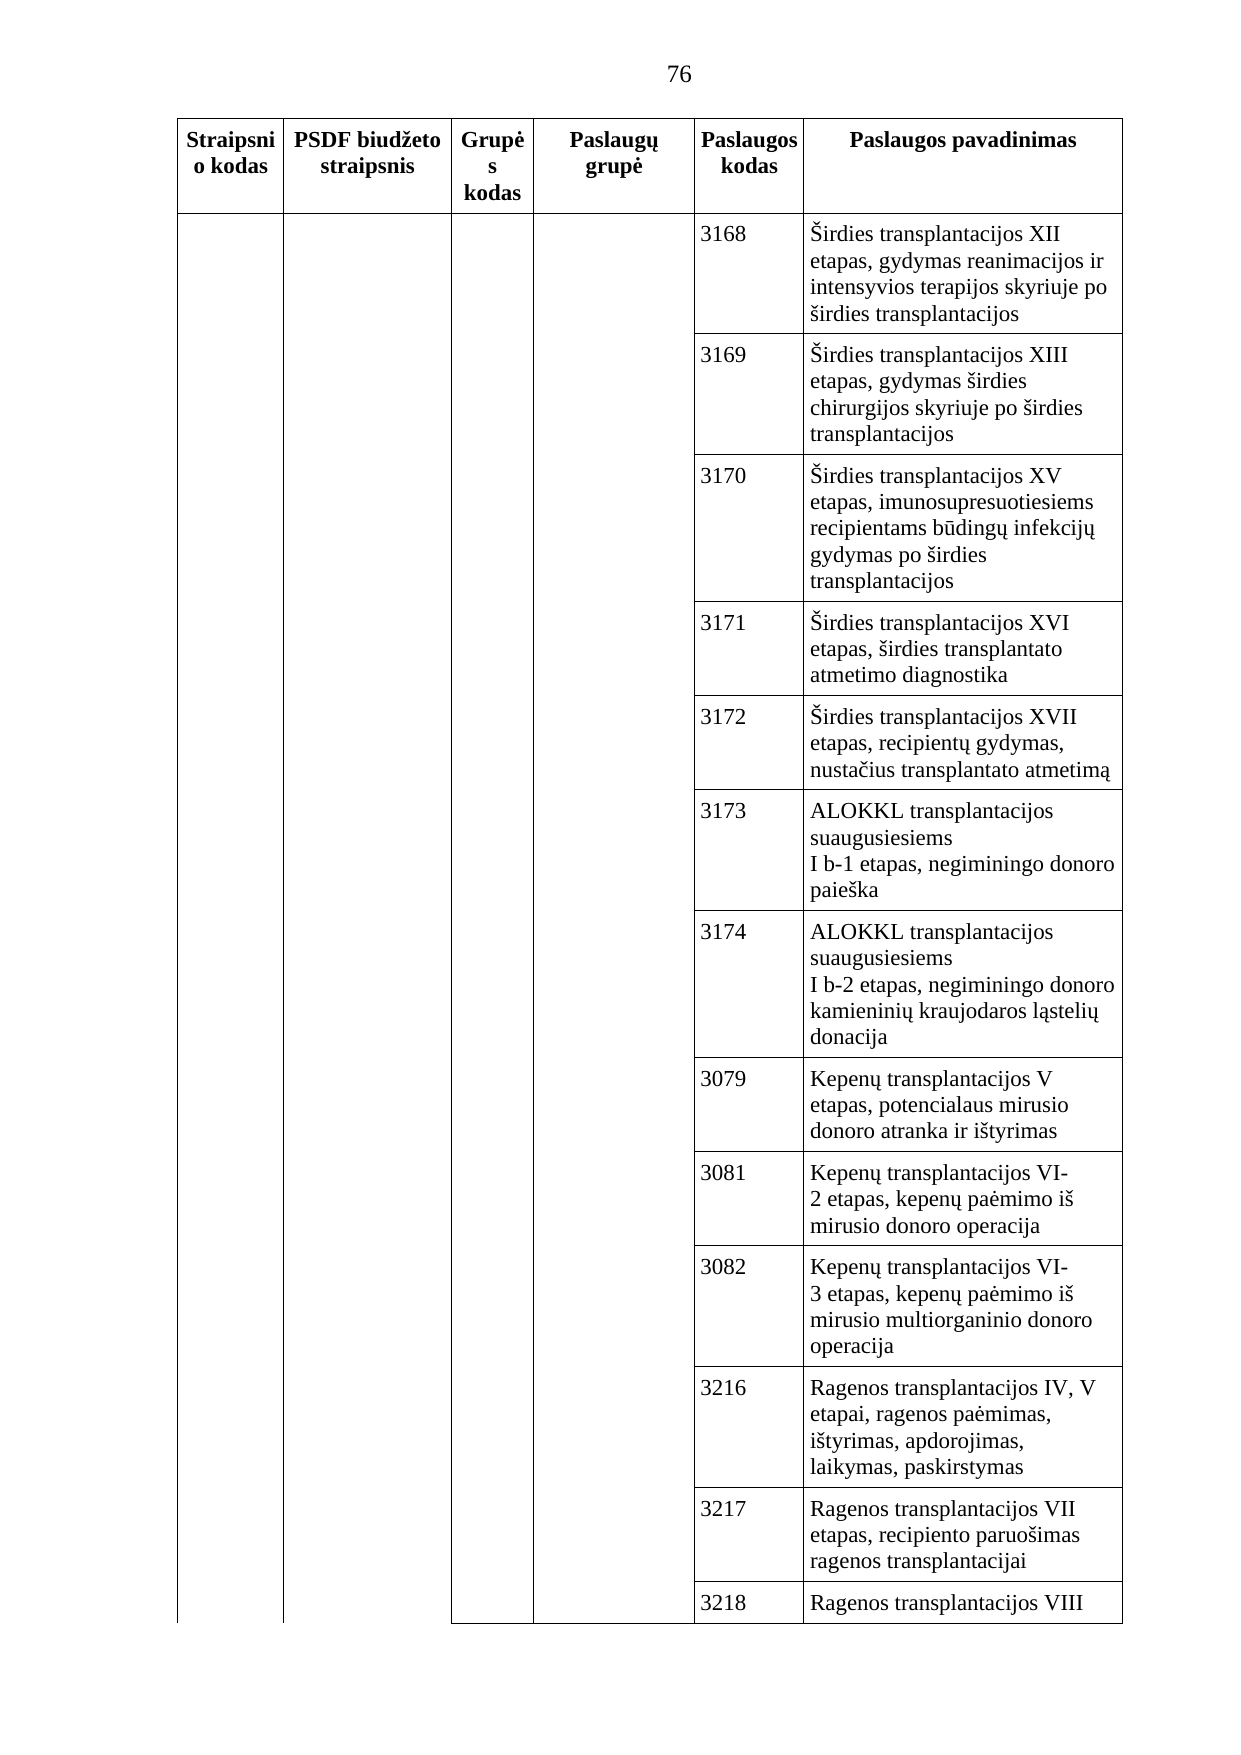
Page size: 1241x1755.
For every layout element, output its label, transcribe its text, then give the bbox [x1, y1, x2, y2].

table_cell Kepenų transplantacijos VI-2 etapas, kepenų paėmimo iš mirusio donoro operacija [804, 1152, 1122, 1245]
table_cell [452, 454, 533, 601]
table_cell Ragenos transplantacijos VII etapas, recipiento paruošimas ragenos transplantacijai [804, 1488, 1122, 1581]
table_cell [534, 789, 694, 910]
table_cell [452, 601, 533, 695]
table_cell [178, 333, 283, 454]
table_cell [452, 1057, 533, 1151]
table_cell [284, 454, 451, 601]
table_header PSDF biudžeto straipsnis [284, 119, 451, 212]
table_cell [284, 1581, 451, 1622]
table_cell Širdies transplantacijos XVI etapas, širdies transplantato atmetimo diagnostika [804, 602, 1122, 695]
table_cell [178, 601, 283, 695]
table_cell [284, 1057, 451, 1151]
table_cell Širdies transplantacijos XII etapas, gydymas reanimacijos ir intensyvios terapijos skyriuje po širdies transplantacijos [804, 214, 1122, 333]
table_cell Širdies transplantacijos XV etapas, imunosupresuotiesiems recipientams būdingų infekcijų gydymas po širdies transplantacijos [804, 455, 1122, 601]
table_cell [534, 601, 694, 695]
table_header Paslaugų grupė [534, 119, 694, 212]
table_cell [284, 1151, 451, 1245]
table_cell [452, 910, 533, 1057]
table_cell [534, 333, 694, 454]
table_cell [178, 695, 283, 789]
table_cell [452, 1245, 533, 1622]
table_cell 3169 [695, 334, 803, 454]
table_cell Širdies transplantacijos XIII etapas, gydymas širdies chirurgijos skyriuje po širdies transplantacijos [804, 334, 1122, 454]
table_cell [178, 454, 283, 601]
table_cell [284, 214, 451, 333]
table_cell 3079 [695, 1058, 803, 1151]
table_cell [178, 789, 283, 910]
table_cell [534, 1151, 694, 1245]
table_cell [284, 1487, 451, 1581]
table_cell [284, 1366, 451, 1487]
table_cell [534, 695, 694, 789]
table_cell [534, 910, 694, 1057]
table_cell 3174 [695, 911, 803, 1057]
table_cell [284, 910, 451, 1057]
table_cell [178, 1245, 283, 1366]
table_cell 3216 [695, 1367, 803, 1487]
table_cell 3171 [695, 602, 803, 695]
table_cell [178, 1366, 283, 1487]
table_header Paslaugos kodas [695, 119, 803, 212]
table_cell Kepenų transplantacijos VI-3 etapas, kepenų paėmimo iš mirusio multiorganinio donoro operacija [804, 1246, 1122, 1366]
table_cell 3168 [695, 214, 803, 333]
table_cell Ragenos transplantacijos VIII [804, 1582, 1122, 1622]
table_cell [284, 789, 451, 910]
table_cell Širdies transplantacijos XVII etapas, recipientų gydymas, nustačius transplantato atmetimą [804, 696, 1122, 789]
table_cell [534, 214, 694, 333]
table_header Straipsnio kodas [178, 119, 283, 212]
table_header Grupės kodas [452, 119, 533, 212]
table_cell [452, 789, 533, 910]
table_cell [452, 214, 533, 333]
table_cell ALOKKL transplantacijos suaugusiesiems I b-2 etapas, negiminingo donoro kamieninių kraujodaros ląstelių donacija [804, 911, 1122, 1057]
table_cell [534, 454, 694, 601]
table_header Paslaugos pavadinimas [804, 119, 1122, 212]
table_cell 3172 [695, 696, 803, 789]
table_cell 3217 [695, 1488, 803, 1581]
table_cell [178, 1487, 283, 1581]
table_cell [178, 214, 283, 333]
table_cell [284, 1245, 451, 1366]
table_cell 3082 [695, 1246, 803, 1366]
table_cell [534, 1245, 694, 1622]
table_cell [452, 333, 533, 454]
table_cell [284, 601, 451, 695]
table_cell [534, 1057, 694, 1151]
table_cell 3081 [695, 1152, 803, 1245]
table_cell [178, 1151, 283, 1245]
table_cell Kepenų transplantacijos V etapas, potencialaus mirusio donoro atranka ir ištyrimas [804, 1058, 1122, 1151]
table_cell 3170 [695, 455, 803, 601]
table_cell 3218 [695, 1582, 803, 1622]
table_cell 3173 [695, 790, 803, 910]
table_cell [178, 910, 283, 1057]
table_cell [178, 1057, 283, 1151]
table_cell ALOKKL transplantacijos suaugusiesiems I b-1 etapas, negiminingo donoro paieška [804, 790, 1122, 910]
table_cell [284, 333, 451, 454]
table_cell [452, 1151, 533, 1245]
table_cell Ragenos transplantacijos IV, V etapai, ragenos paėmimas, ištyrimas, apdorojimas, laikymas, paskirstymas [804, 1367, 1122, 1487]
table_cell [178, 1581, 283, 1622]
table_cell [284, 695, 451, 789]
table_cell [452, 695, 533, 789]
